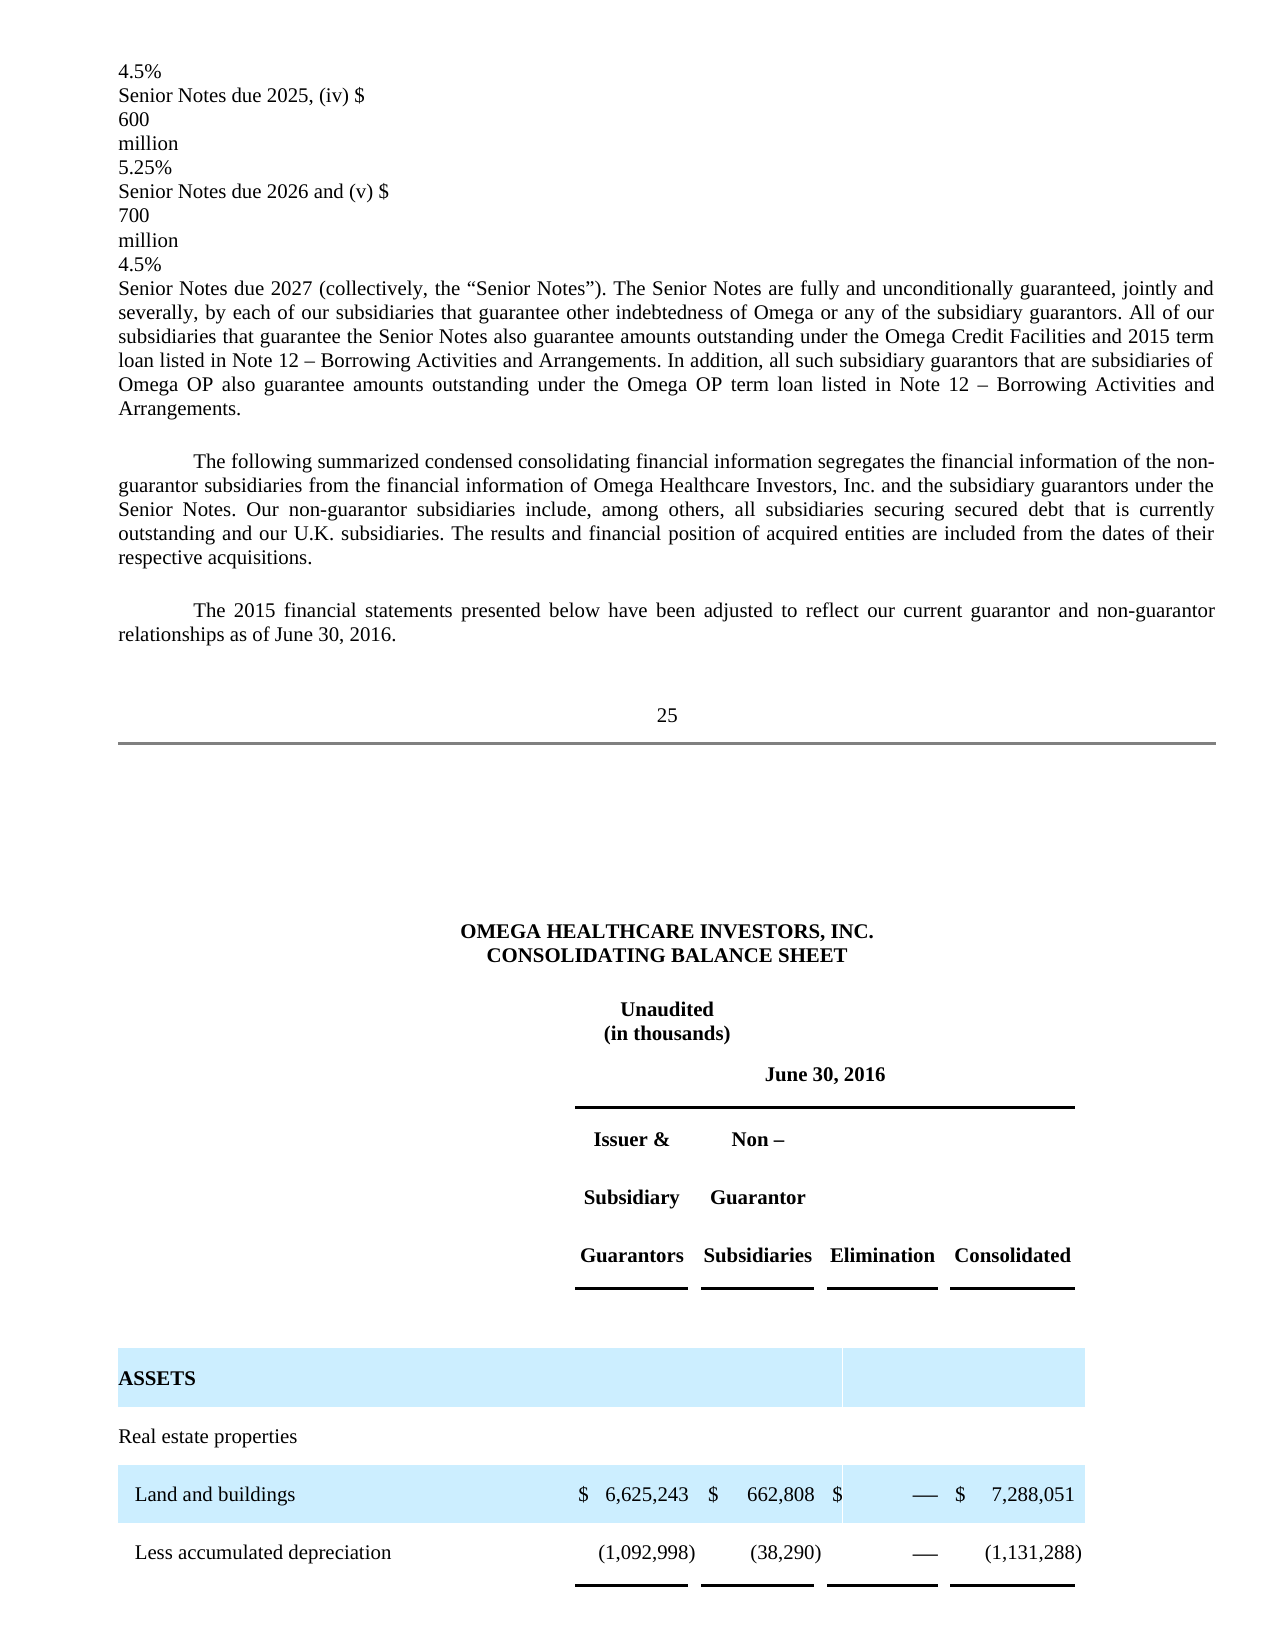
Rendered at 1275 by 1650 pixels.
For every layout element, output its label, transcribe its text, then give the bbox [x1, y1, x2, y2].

table_cell 7,288,051 [965, 1465, 1075, 1523]
table_cell [701, 1523, 718, 1584]
table_cell Elimination [827, 1226, 938, 1287]
table_cell [965, 1348, 1075, 1407]
table_cell [814, 1348, 825, 1407]
table_cell [814, 1465, 825, 1523]
text 25 [118, 703, 1216, 727]
table_cell [950, 1290, 1075, 1348]
table_cell [938, 1407, 948, 1465]
table_cell [965, 1407, 1075, 1465]
table_cell [827, 1109, 938, 1168]
table_cell [938, 1109, 948, 1168]
table_cell [718, 1348, 814, 1407]
table_cell [1075, 1407, 1085, 1465]
table_cell [950, 1348, 965, 1407]
table_cell [938, 1168, 948, 1226]
text The 2015 financial statements presented below have been adjusted to reflect our current guarantor and non-guarantor relationships as of June 30, 2016. [118, 598, 1216, 646]
table_cell [1075, 1226, 1085, 1287]
table_cell [950, 1109, 1075, 1168]
text 4.5% [118, 59, 1216, 83]
table_cell [575, 1290, 688, 1348]
table_cell [701, 1290, 814, 1348]
table_cell ) [1075, 1523, 1085, 1584]
table_cell [1075, 1287, 1085, 1348]
table_cell $ [827, 1465, 842, 1523]
text CONSOLIDATING BALANCE SHEET [118, 943, 1216, 967]
text million [118, 227, 1216, 252]
table_cell Guarantor [701, 1168, 814, 1226]
table_cell Guarantors [575, 1226, 688, 1287]
table_cell ) [688, 1523, 699, 1584]
table_cell [938, 1226, 948, 1287]
table_cell Less accumulated depreciation [118, 1523, 573, 1584]
text 600 [118, 107, 1216, 131]
table_cell [701, 1407, 718, 1465]
table_cell [688, 1407, 699, 1465]
table_cell 6,625,243 [588, 1465, 688, 1523]
table_cell [950, 1407, 965, 1465]
table_cell $ [701, 1465, 718, 1523]
table_cell [688, 1168, 699, 1226]
table_cell [827, 1407, 842, 1465]
table_cell [814, 1109, 825, 1168]
table_cell [688, 1465, 699, 1523]
table_cell [827, 1348, 842, 1407]
table_cell Subsidiaries [701, 1226, 814, 1287]
text Senior Notes due 2027 (collectively, the “Senior Notes”). The Senior Notes are fully and unconditionally guaranteed, jointly and severally, by each of our subsidiaries that guarantee other indebtedness of Omega or any of the subsidiary guarantors. All of our subsidiaries that guarantee the Senior Notes also guarantee amounts outstanding under the Omega Credit Facilities and 2015 term loan listed in Note 12 – Borrowing Activities and Arrangements. In addition, all such subsidiary guarantors that are subsidiaries of Omega OP also guarantee amounts outstanding under the Omega OP term loan listed in Note 12 – Borrowing Activities and Arrangements. [118, 276, 1216, 420]
table_cell [950, 1168, 1075, 1226]
table_cell [575, 1407, 588, 1465]
table_cell [688, 1348, 699, 1407]
table_cell $ [575, 1465, 588, 1523]
table_cell 662,808 [718, 1465, 814, 1523]
table_cell [814, 1168, 825, 1226]
text Senior Notes due 2025, (iv) $ [118, 83, 1216, 107]
table_cell (38,290 [718, 1523, 814, 1584]
table_cell [814, 1226, 825, 1287]
table_cell [701, 1348, 718, 1407]
table_cell [118, 1106, 573, 1168]
table_cell [1075, 1106, 1085, 1168]
table_cell [814, 1287, 825, 1348]
table_header June 30, 2016 [575, 1045, 1075, 1106]
table_cell [118, 1226, 573, 1287]
table_cell — [843, 1523, 938, 1584]
table_cell [827, 1290, 938, 1348]
table_cell [827, 1523, 842, 1584]
table_cell [118, 1168, 573, 1226]
table_header [1075, 1045, 1085, 1106]
table_cell [843, 1407, 938, 1465]
table_cell [688, 1287, 699, 1348]
table_cell [588, 1348, 688, 1407]
table_cell [938, 1523, 948, 1584]
text The following summarized condensed consolidating financial information segregates the financial information of the non-guarantor subsidiaries from the financial information of Omega Healthcare Investors, Inc. and the subsidiary guarantors under the Senior Notes. Our non-guarantor subsidiaries include, among others, all subsidiaries securing secured debt that is currently outstanding and our U.K. subsidiaries. The results and financial position of acquired entities are included from the dates of their respective acquisitions. [118, 449, 1216, 569]
table_cell [950, 1523, 965, 1584]
table_header [118, 1045, 573, 1106]
text 700 [118, 203, 1216, 227]
table_cell Issuer & [575, 1109, 688, 1168]
table_cell Consolidated [950, 1226, 1075, 1287]
table_cell Non – [701, 1109, 814, 1168]
table_cell [814, 1407, 825, 1465]
text Unaudited [118, 997, 1216, 1021]
table_cell — [843, 1465, 938, 1523]
table_cell [827, 1168, 938, 1226]
text 5.25% [118, 155, 1216, 179]
table_cell $ [950, 1465, 965, 1523]
table_cell [938, 1287, 948, 1348]
table_cell (1,092,998 [588, 1523, 688, 1584]
table_cell Subsidiary [575, 1168, 688, 1226]
table_cell Land and buildings [118, 1465, 573, 1523]
table_cell [575, 1523, 588, 1584]
table_cell [843, 1348, 938, 1407]
table_cell [938, 1465, 948, 1523]
table_cell [118, 1287, 573, 1348]
table_cell [938, 1348, 948, 1407]
table_cell [718, 1407, 814, 1465]
text million [118, 131, 1216, 155]
table_cell [588, 1407, 688, 1465]
table_cell ASSETS [118, 1348, 573, 1407]
text 4.5% [118, 252, 1216, 276]
text OMEGA HEALTHCARE INVESTORS, INC. [118, 919, 1216, 943]
table_cell [688, 1226, 699, 1287]
table_cell ) [814, 1523, 825, 1584]
text (in thousands) [118, 1021, 1216, 1045]
table_cell [1075, 1348, 1085, 1407]
table_cell [688, 1109, 699, 1168]
table_cell [1075, 1168, 1085, 1226]
table_cell [1075, 1465, 1085, 1523]
table_cell (1,131,288 [965, 1523, 1075, 1584]
text Senior Notes due 2026 and (v) $ [118, 179, 1216, 203]
table_cell [575, 1348, 588, 1407]
table_cell Real estate properties [118, 1407, 573, 1465]
